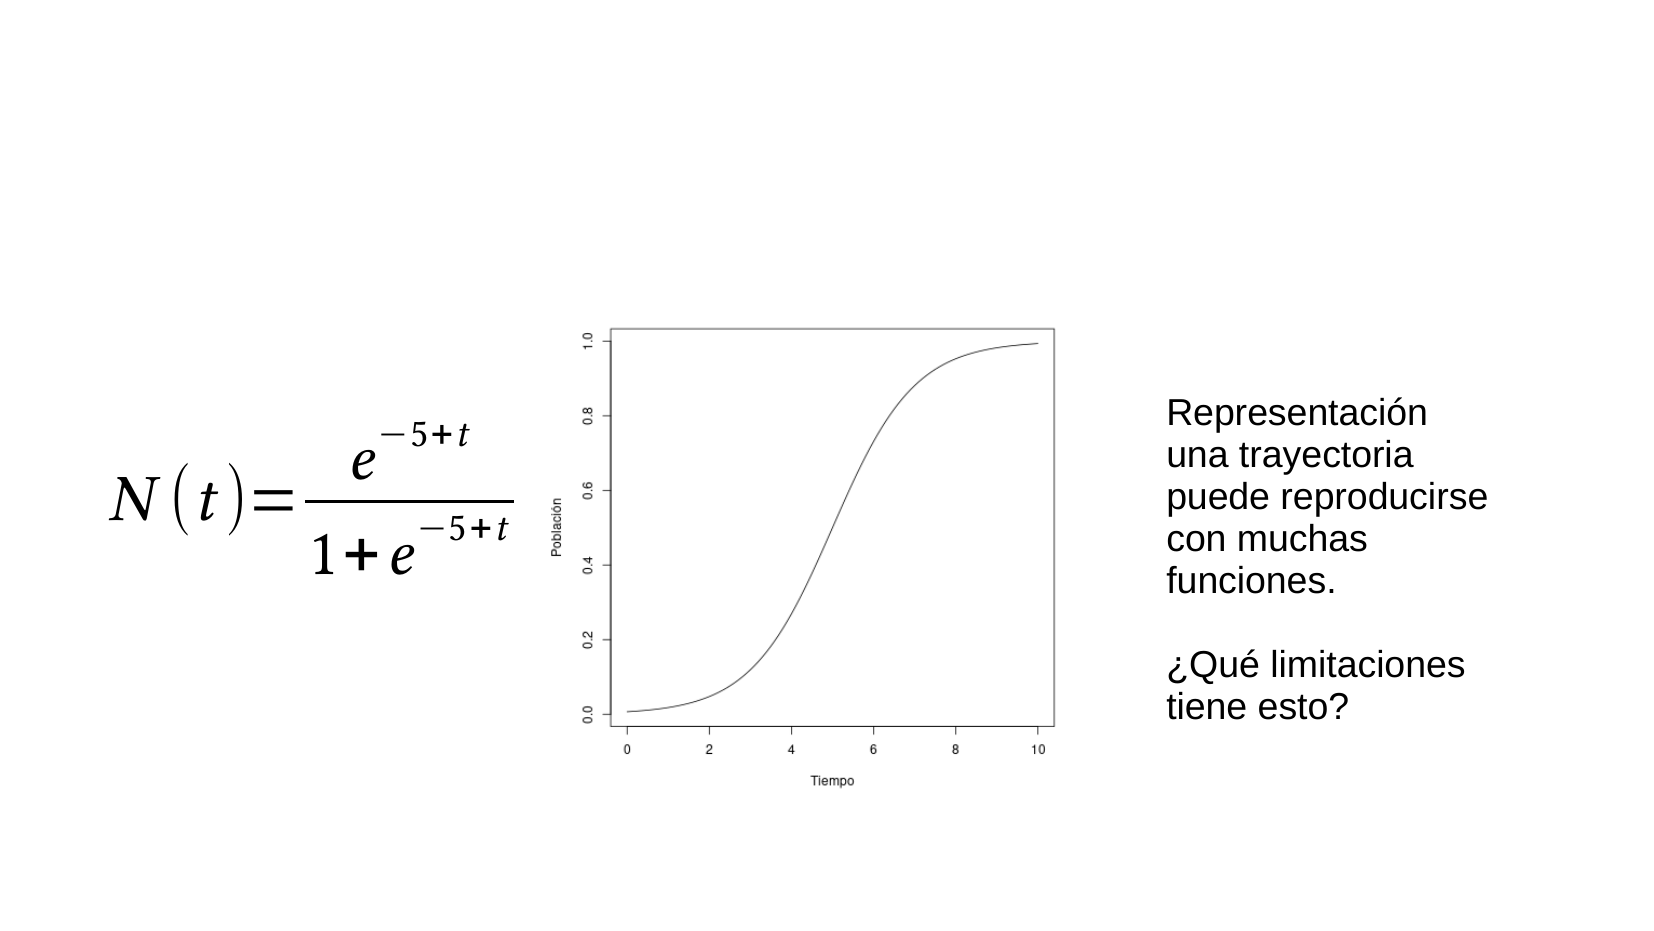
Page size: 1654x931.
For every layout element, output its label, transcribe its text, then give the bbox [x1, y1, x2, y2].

text_box Representación una trayectoria puede reproducirse con muchas funciones. ¿Qué limitaciones tiene esto? [1151, 383, 1506, 735]
chart [100, 410, 524, 591]
picture [547, 265, 1087, 806]
